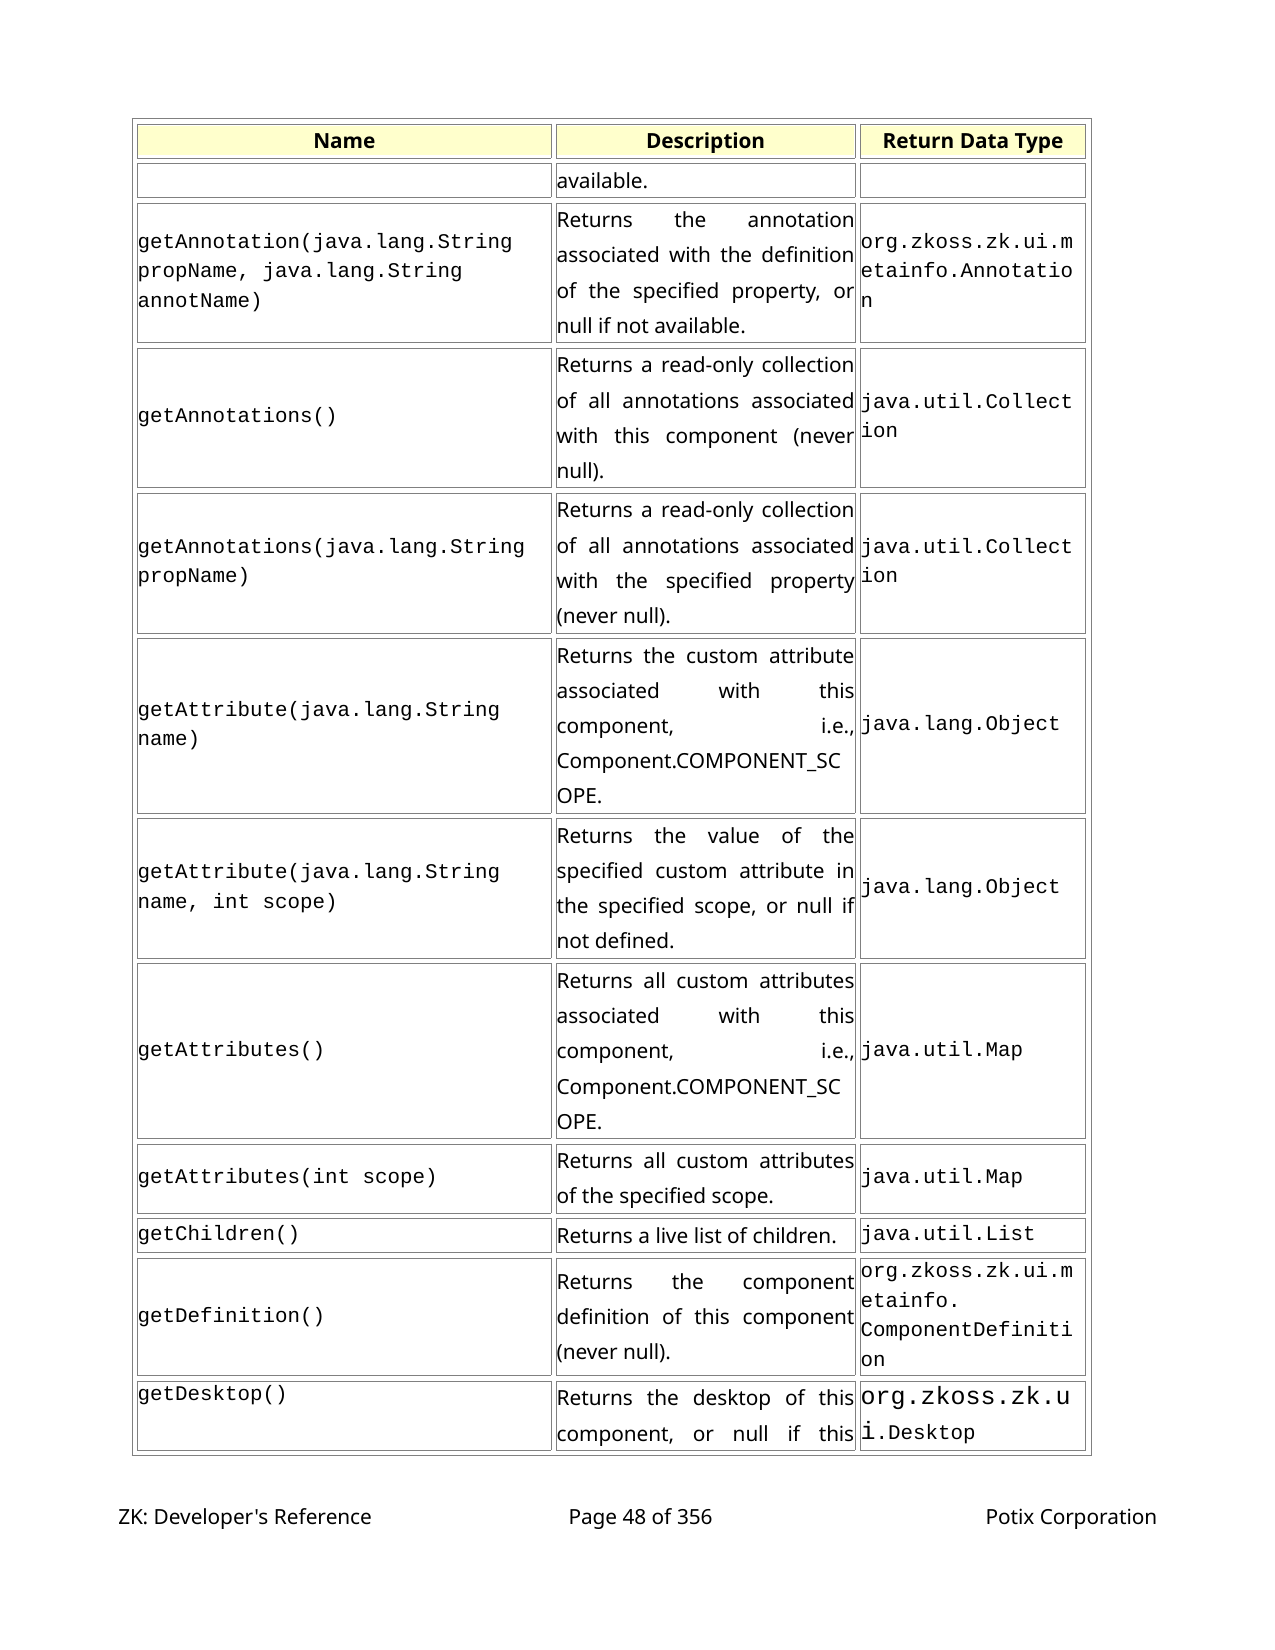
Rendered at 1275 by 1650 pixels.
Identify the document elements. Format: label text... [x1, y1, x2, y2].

table_cell Returns a read-only collection of all annotations associated with the specified property (never null). [554, 487, 857, 632]
table_cell Returns a live list of children. [554, 1213, 857, 1252]
table_header Name [134, 119, 553, 158]
table_cell getAnnotations() [134, 342, 553, 487]
table_cell getAttribute(java.lang.String name) [134, 633, 553, 813]
table_cell [134, 158, 553, 197]
table_cell org.zkoss.zk.ui.metainfo.Annotation [858, 197, 1088, 342]
table_header Return Data Type [858, 119, 1088, 158]
table_cell getAttributes() [134, 958, 553, 1138]
table_cell Returns all custom attributes associated with this component, i.e., Component.COMPONENT_SCOPE. [554, 958, 857, 1138]
table_cell getDesktop() [134, 1375, 553, 1450]
table_cell getAttribute(java.lang.String name, int scope) [134, 813, 553, 958]
table_cell Returns the component definition of this component (never null). [554, 1252, 857, 1375]
table_cell org.zkoss.zk.ui.metainfo. ComponentDefinition [858, 1252, 1088, 1375]
table_cell java.lang.Object [858, 633, 1088, 813]
table_cell java.util.Collection [858, 487, 1088, 632]
table_header Description [554, 119, 857, 158]
table_cell Returns a read-only collection of all annotations associated with this component (never null). [554, 342, 857, 487]
table_cell getAnnotations(java.lang.String propName) [134, 487, 553, 632]
table_cell Returns the desktop of this component, or null if this [554, 1375, 857, 1450]
table_cell getAnnotation(java.lang.String propName, java.lang.String annotName) [134, 197, 553, 342]
table_cell java.util.Collection [858, 342, 1088, 487]
table_cell java.lang.Object [858, 813, 1088, 958]
table_cell available. [554, 158, 857, 197]
table_cell org.zkoss.zk.ui.Desktop [858, 1375, 1088, 1450]
table_cell [858, 158, 1088, 197]
table_cell getAttributes(int scope) [134, 1138, 553, 1213]
table_cell Returns the custom attribute associated with this component, i.e., Component.COMPONENT_SCOPE. [554, 633, 857, 813]
table_cell Returns the annotation associated with the definition of the specified property, or null if not available. [554, 197, 857, 342]
table_cell java.util.Map [858, 1138, 1088, 1213]
table_cell java.util.List [858, 1213, 1088, 1252]
table_cell Returns all custom attributes of the specified scope. [554, 1138, 857, 1213]
table_cell java.util.Map [858, 958, 1088, 1138]
table_cell Returns the value of the specified custom attribute in the specified scope, or null if not defined. [554, 813, 857, 958]
table_cell getDefinition() [134, 1252, 553, 1375]
table_cell getChildren() [134, 1213, 553, 1252]
